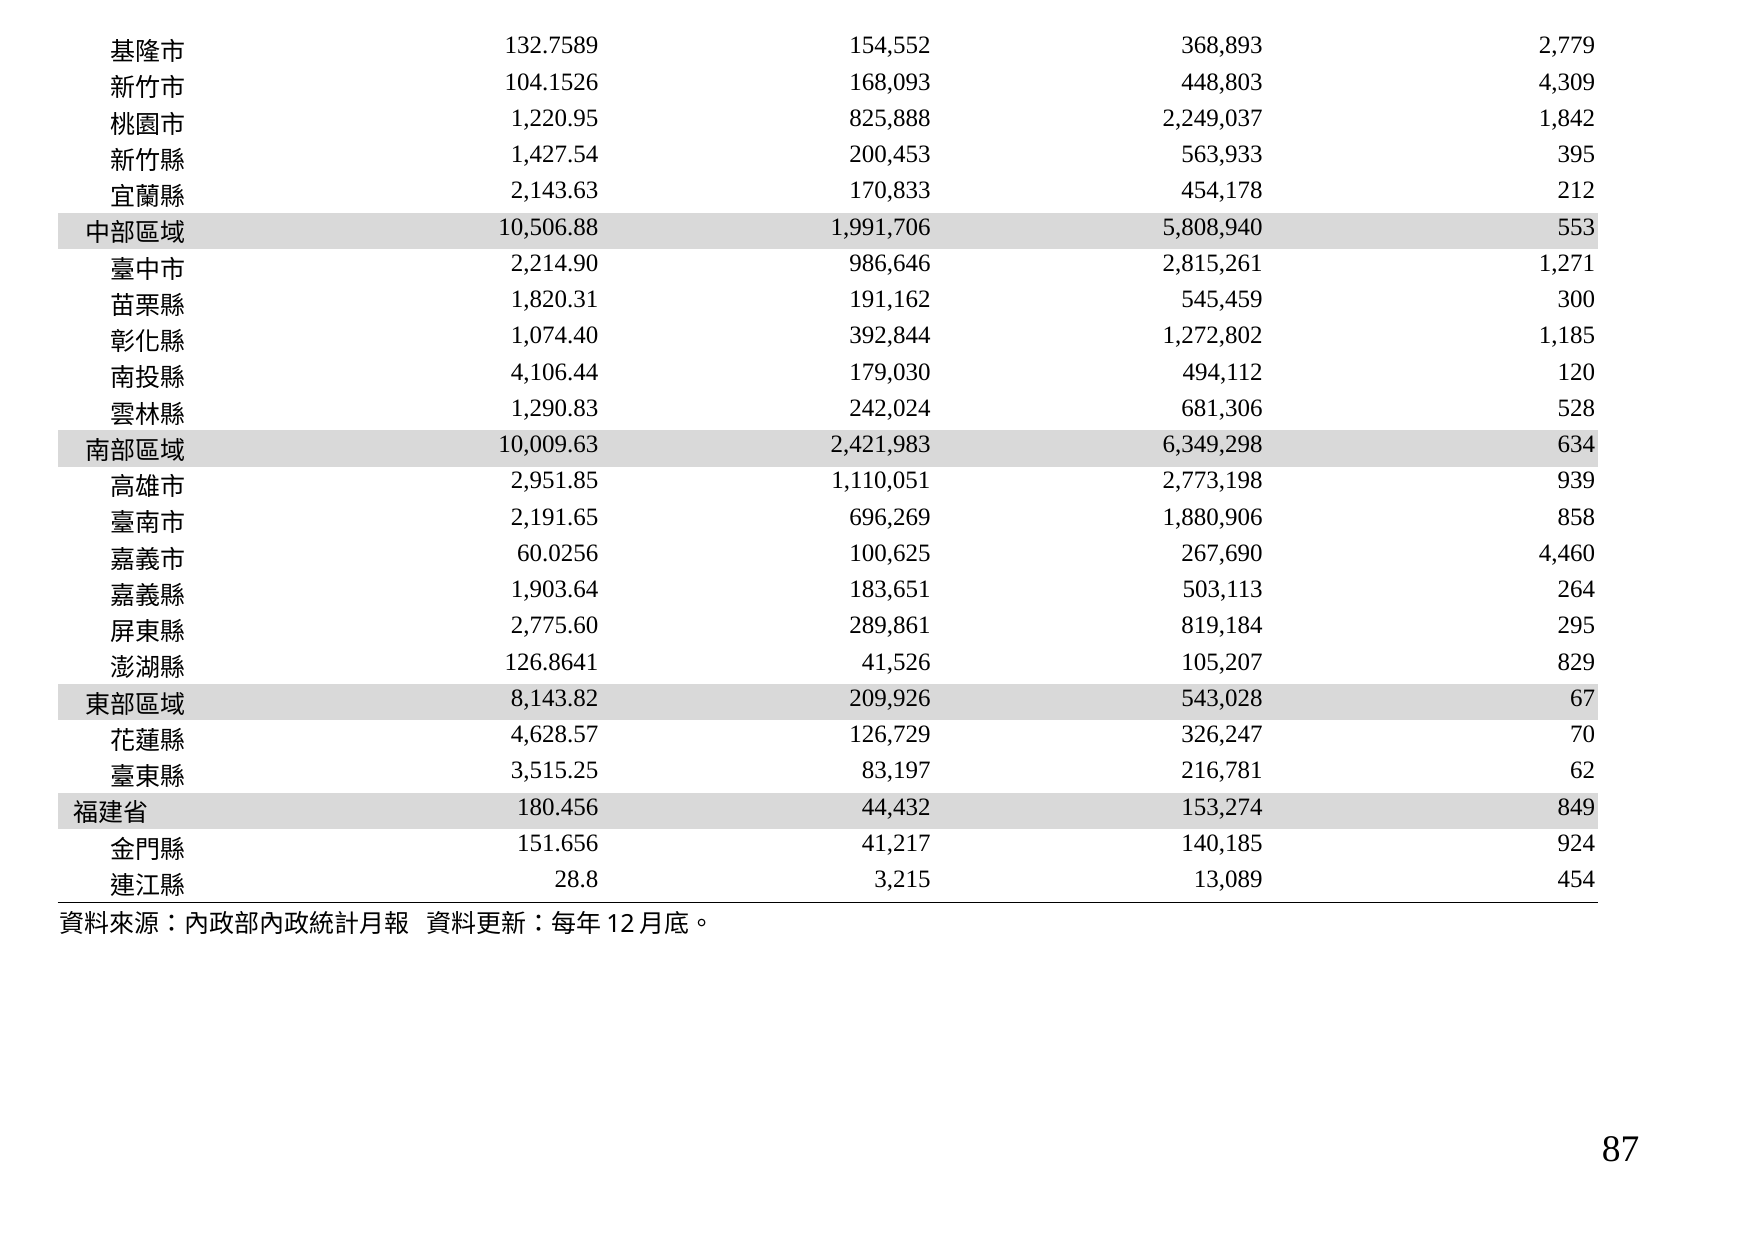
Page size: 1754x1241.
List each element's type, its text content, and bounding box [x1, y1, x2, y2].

table_cell 104.1526 [269, 68, 601, 104]
table_cell 267,690 [933, 539, 1265, 575]
table_cell 44,432 [601, 793, 933, 829]
table_cell 1,110,051 [601, 467, 933, 503]
table_cell 126.8641 [269, 648, 601, 684]
table_cell 819,184 [933, 612, 1265, 648]
table_cell 168,093 [601, 68, 933, 104]
table_cell 苗栗縣 [58, 285, 269, 322]
table_cell 60.0256 [269, 539, 601, 575]
table_cell 8,143.82 [269, 684, 601, 720]
table_cell 62 [1265, 757, 1598, 793]
text 資料來源：內政部內政統計月報 資料更新：每年12月底。 [59, 903, 1639, 940]
table_cell 10,009.63 [269, 430, 601, 467]
table_cell 212 [1265, 177, 1598, 213]
table_cell 151.656 [269, 829, 601, 865]
table_cell 448,803 [933, 68, 1265, 104]
table_cell 2,191.65 [269, 503, 601, 539]
table_cell 494,112 [933, 358, 1265, 394]
table_cell 191,162 [601, 285, 933, 322]
table_cell 183,651 [601, 575, 933, 612]
table_cell 花蓮縣 [58, 720, 269, 757]
table_cell 289,861 [601, 612, 933, 648]
table_cell 41,217 [601, 829, 933, 865]
table_cell 2,951.85 [269, 467, 601, 503]
table_cell 1,842 [1265, 104, 1598, 140]
table_cell 福建省 [58, 793, 269, 829]
table_cell 金門縣 [58, 829, 269, 865]
table_cell 3,215 [601, 865, 933, 902]
table_cell 264 [1265, 575, 1598, 612]
table_cell 5,808,940 [933, 213, 1265, 249]
table_cell 326,247 [933, 720, 1265, 757]
table_cell 2,214.90 [269, 249, 601, 285]
table_cell 連江縣 [58, 865, 269, 902]
table_cell 858 [1265, 503, 1598, 539]
table_cell 132.7589 [269, 32, 601, 68]
table_cell 10,506.88 [269, 213, 601, 249]
table_cell 雲林縣 [58, 394, 269, 430]
table_cell 681,306 [933, 394, 1265, 430]
table_cell 1,220.95 [269, 104, 601, 140]
table_cell 南投縣 [58, 358, 269, 394]
table_cell 高雄市 [58, 467, 269, 503]
table_cell 1,427.54 [269, 140, 601, 177]
table_cell 83,197 [601, 757, 933, 793]
table_cell 67 [1265, 684, 1598, 720]
table_cell 4,106.44 [269, 358, 601, 394]
table_cell 2,249,037 [933, 104, 1265, 140]
table_cell 1,074.40 [269, 322, 601, 358]
table_cell 216,781 [933, 757, 1265, 793]
table_cell 209,926 [601, 684, 933, 720]
table_cell 桃園市 [58, 104, 269, 140]
table_cell 454,178 [933, 177, 1265, 213]
table_cell 南部區域 [58, 430, 269, 467]
table_cell 13,089 [933, 865, 1265, 902]
table_cell 180.456 [269, 793, 601, 829]
table_cell 295 [1265, 612, 1598, 648]
table_cell 臺東縣 [58, 757, 269, 793]
table_cell 696,269 [601, 503, 933, 539]
table_cell 新竹市 [58, 68, 269, 104]
table_cell 924 [1265, 829, 1598, 865]
table_cell 300 [1265, 285, 1598, 322]
table_cell 2,773,198 [933, 467, 1265, 503]
table_cell 1,290.83 [269, 394, 601, 430]
table_cell 4,460 [1265, 539, 1598, 575]
table_cell 634 [1265, 430, 1598, 467]
table_cell 825,888 [601, 104, 933, 140]
table_cell 553 [1265, 213, 1598, 249]
table_cell 105,207 [933, 648, 1265, 684]
table_cell 70 [1265, 720, 1598, 757]
table_cell 1,272,802 [933, 322, 1265, 358]
table_cell 1,903.64 [269, 575, 601, 612]
table_cell 臺中市 [58, 249, 269, 285]
table_cell 4,309 [1265, 68, 1598, 104]
table_cell 140,185 [933, 829, 1265, 865]
table_cell 126,729 [601, 720, 933, 757]
table_cell 2,815,261 [933, 249, 1265, 285]
table_cell 澎湖縣 [58, 648, 269, 684]
table_cell 臺南市 [58, 503, 269, 539]
table_cell 中部區域 [58, 213, 269, 249]
table_cell 395 [1265, 140, 1598, 177]
table_cell 宜蘭縣 [58, 177, 269, 213]
table_cell 100,625 [601, 539, 933, 575]
table_cell 28.8 [269, 865, 601, 902]
table_cell 563,933 [933, 140, 1265, 177]
table_cell 242,024 [601, 394, 933, 430]
table_cell 嘉義市 [58, 539, 269, 575]
table_cell 153,274 [933, 793, 1265, 829]
table_cell 41,526 [601, 648, 933, 684]
table_cell 986,646 [601, 249, 933, 285]
table_cell 170,833 [601, 177, 933, 213]
table_cell 503,113 [933, 575, 1265, 612]
table_cell 4,628.57 [269, 720, 601, 757]
table_cell 154,552 [601, 32, 933, 68]
table_cell 829 [1265, 648, 1598, 684]
table_cell 849 [1265, 793, 1598, 829]
table_cell 東部區域 [58, 684, 269, 720]
table_cell 2,421,983 [601, 430, 933, 467]
table_cell 2,143.63 [269, 177, 601, 213]
table_cell 2,779 [1265, 32, 1598, 68]
table_cell 528 [1265, 394, 1598, 430]
table_cell 新竹縣 [58, 140, 269, 177]
table_cell 179,030 [601, 358, 933, 394]
table_cell 200,453 [601, 140, 933, 177]
table_cell 1,820.31 [269, 285, 601, 322]
table_cell 1,991,706 [601, 213, 933, 249]
table_cell 嘉義縣 [58, 575, 269, 612]
table_cell 6,349,298 [933, 430, 1265, 467]
table_cell 3,515.25 [269, 757, 601, 793]
table_cell 基隆市 [58, 32, 269, 68]
table_cell 1,185 [1265, 322, 1598, 358]
table_cell 屏東縣 [58, 612, 269, 648]
table_cell 2,775.60 [269, 612, 601, 648]
table_cell 543,028 [933, 684, 1265, 720]
table_cell 454 [1265, 865, 1598, 902]
table_cell 120 [1265, 358, 1598, 394]
table_cell 1,880,906 [933, 503, 1265, 539]
table_cell 392,844 [601, 322, 933, 358]
table_cell 545,459 [933, 285, 1265, 322]
table_cell 368,893 [933, 32, 1265, 68]
table_cell 939 [1265, 467, 1598, 503]
table_cell 彰化縣 [58, 322, 269, 358]
table_cell 1,271 [1265, 249, 1598, 285]
